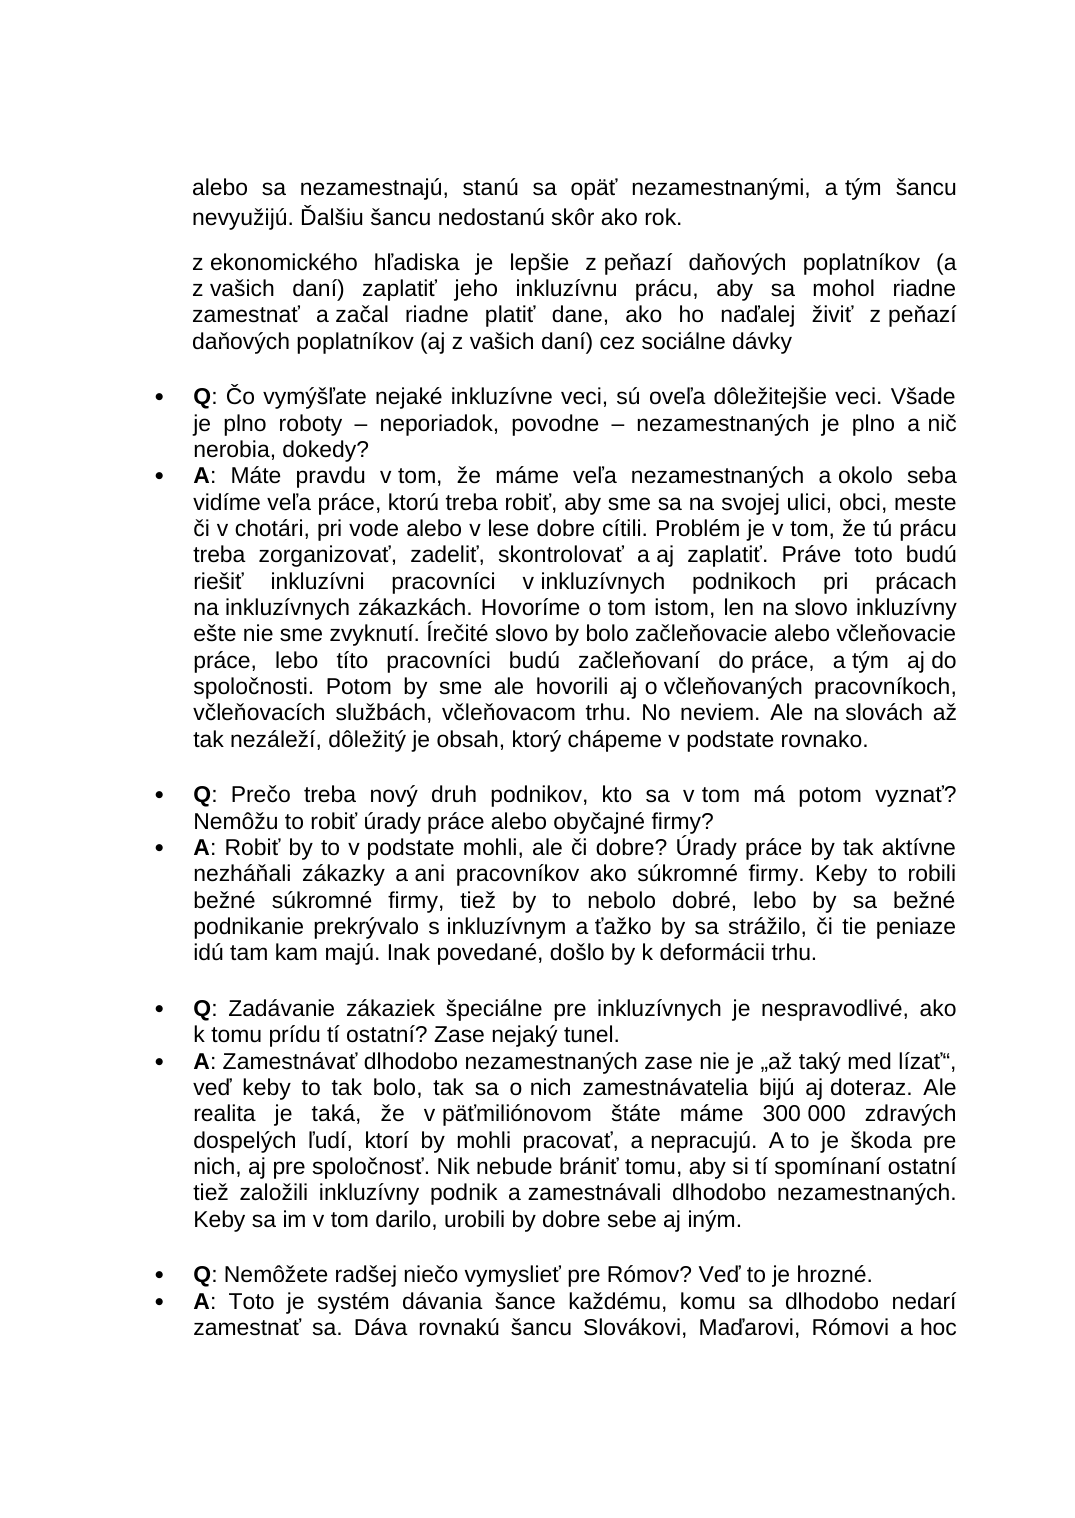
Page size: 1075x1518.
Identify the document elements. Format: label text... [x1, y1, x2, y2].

list A: Robiť by to v podstate mohli, ale či dobre? Úrady práce by tak aktívne nezháňali zákazky a ani pracovníkov ako súkromné firmy. Keby to robili bežné súkromné firmy, tiež by to nebolo dobré, lebo by sa bežné podnikanie prekrývalo s inkluzívnym a ťažko by sa strážilo, či tie peniaze idú tam kam majú. Inak povedané, došlo by k deformácii trhu. [156, 834, 957, 966]
list Q: Čo vymýšľate nejaké inkluzívne veci, sú oveľa dôležitejšie veci. Všade je plno roboty – neporiadok, povodne – nezamestnaných je plno a nič nerobia, dokedy? [156, 383, 957, 462]
text z ekonomického hľadiska je lepšie z peňazí daňových poplatníkov (a z vašich daní) zaplatiť jeho inkluzívnu prácu, aby sa mohol riadne zamestnať a začal riadne platiť dane, ako ho naďalej živiť z peňazí daňových poplatníkov (aj z vašich daní) cez sociálne dávky [192, 248, 957, 354]
list A: Máte pravdu v tom, že máme veľa nezamestnaných a okolo seba vidíme veľa práce, ktorú treba robiť, aby sme sa na svojej ulici, obci, meste či v chotári, pri vode alebo v lese dobre cítili. Problém je v tom, že tú prácu treba zorganizovať, zadeliť, skontrolovať a aj zaplatiť. Práve toto budú riešiť inkluzívni pracovníci v inkluzívnych podnikoch pri prácach na inkluzívnych zákazkách. Hovoríme o tom istom, len na slovo inkluzívny ešte nie sme zvyknutí. Írečité slovo by bolo začleňovacie alebo včleňovacie práce, lebo títo pracovníci budú začleňovaní do práce, a tým aj do spoločnosti. Potom by sme ale hovorili aj o včleňovaných pracovníkoch, včleňovacích službách, včleňovacom trhu. No neviem. Ale na slovách až tak nezáleží, dôležitý je obsah, ktorý chápeme v podstate rovnako. [156, 462, 957, 752]
list A: Zamestnávať dlhodobo nezamestnaných zase nie je „až taký med lízať“, veď keby to tak bolo, tak sa o nich zamestnávatelia bijú aj doteraz. Ale realita je taká, že v päťmiliónovom štáte máme 300 000 zdravých dospelých ľudí, ktorí by mohli pracovať, a nepracujú. A to je škoda pre nich, aj pre spoločnosť. Nik nebude brániť tomu, aby si tí spomínaní ostatní tiež založili inkluzívny podnik a zamestnávali dlhodobo nezamestnaných. Keby sa im v tom darilo, urobili by dobre sebe aj iným. [156, 1048, 957, 1232]
list A: Toto je systém dávania šance každému, komu sa dlhodobo nedarí zamestnať sa. Dáva rovnakú šancu Slovákovi, Maďarovi, Rómovi a hoc [156, 1288, 957, 1340]
list Q: Nemôžete radšej niečo vymyslieť pre Rómov? Veď to je hrozné. [156, 1261, 957, 1288]
text alebo sa nezamestnajú, stanú sa opäť nezamestnanými, a tým šancu nevyužijú. Ďalšiu šancu nedostanú skôr ako rok. [192, 174, 957, 231]
list Q: Prečo treba nový druh podnikov, kto sa v tom má potom vyznať? Nemôžu to robiť úrady práce alebo obyčajné firmy? [156, 781, 957, 834]
list Q: Zadávanie zákaziek špeciálne pre inkluzívnych je nespravodlivé, ako k tomu prídu tí ostatní? Zase nejaký tunel. [156, 995, 957, 1048]
